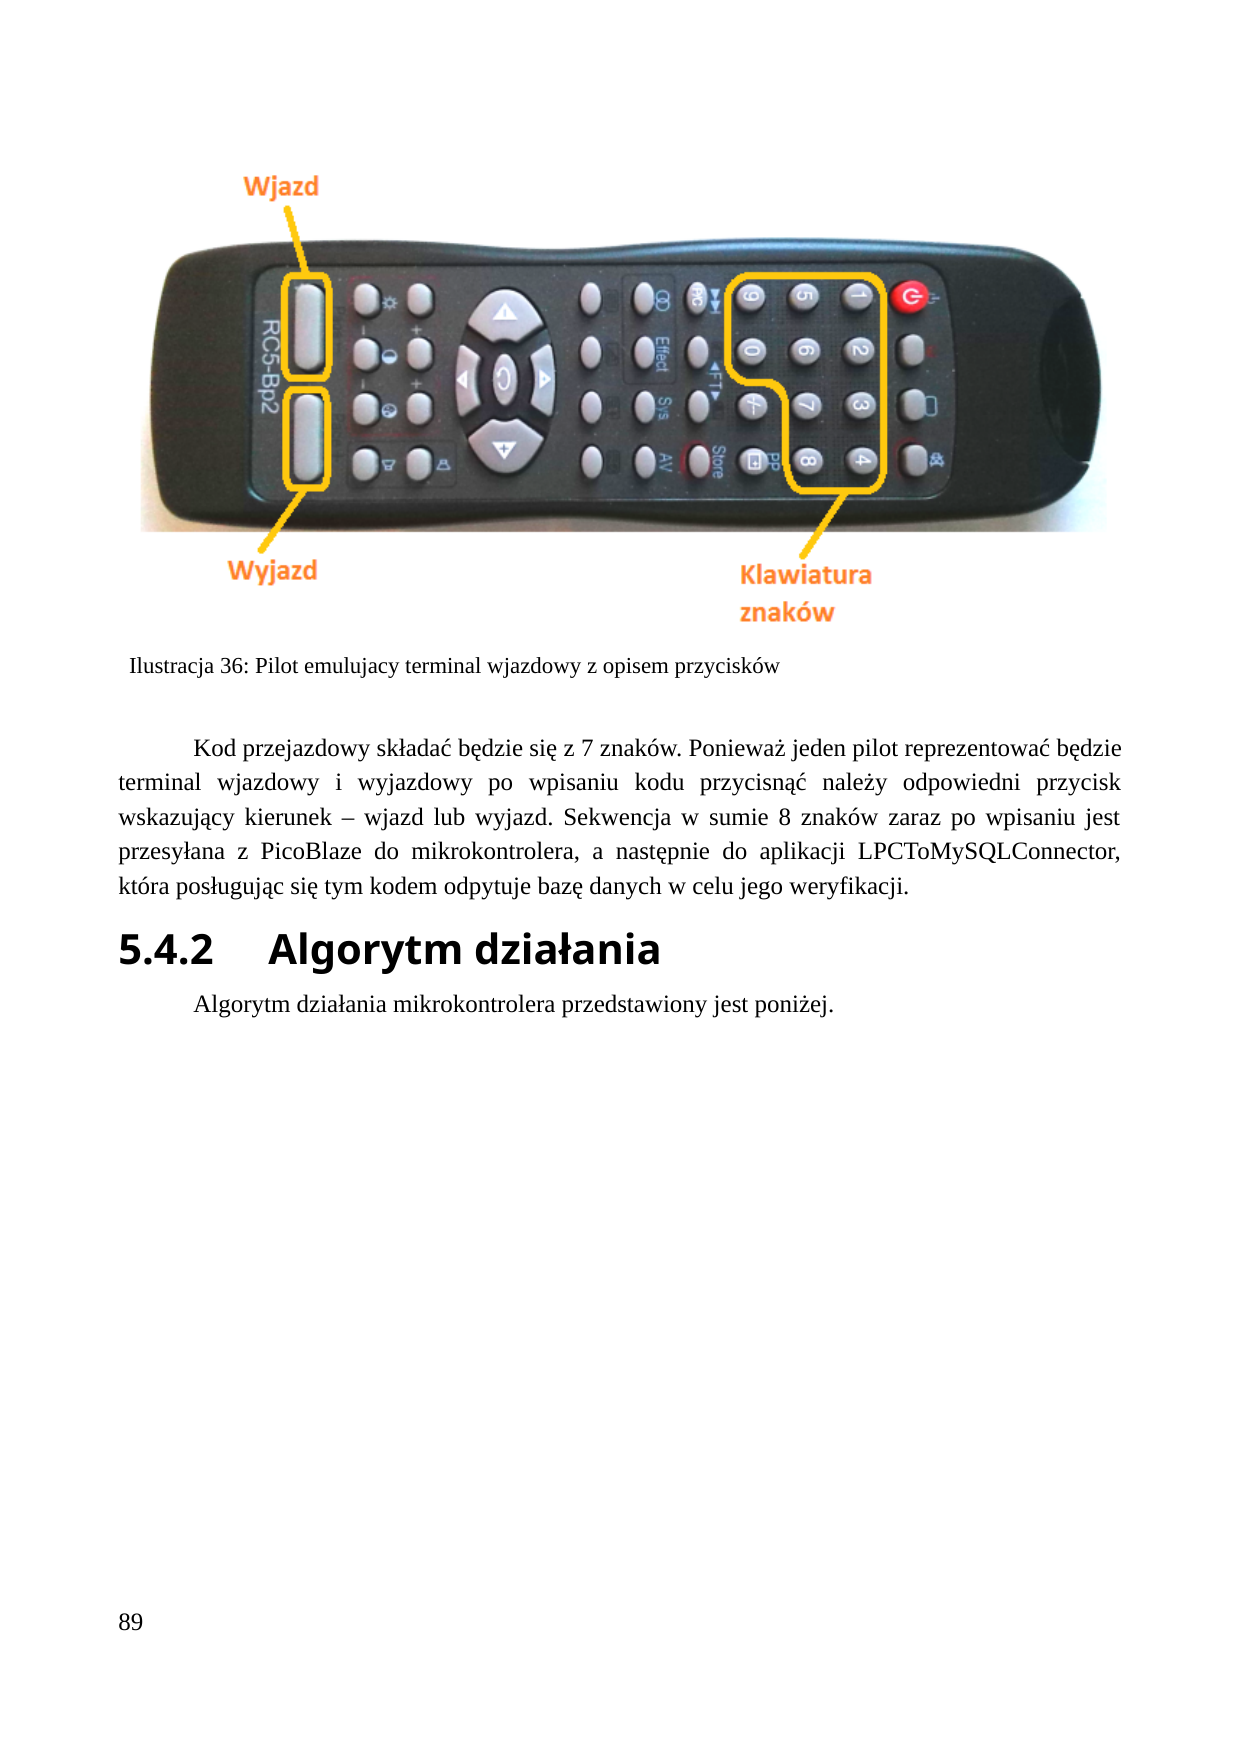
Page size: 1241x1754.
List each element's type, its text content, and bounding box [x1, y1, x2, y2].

text Kod przejazdowy składać będzie się z 7 znaków. Ponieważ jeden pilot reprezentować będzie terminal wjazdowy i wyjazdowy po wpisaniu kodu przycisnąć należy odpowiedni przycisk wskazujący kierunek – wjazd lub wyjazd. Sekwencja w sumie 8 znaków zaraz po wpisaniu jest przesyłana z PicoBlaze do mikrokontrolera, a następnie do aplikacji LPCToMySQLConnector, która posługując się tym kodem odpytuje bazę danych w celu jego weryfikacji. [118, 733, 1122, 899]
text Algorytm działania mikrokontrolera przedstawiony jest poniżej. [118, 989, 1122, 1018]
subtitle Algorytm działania [118, 920, 1122, 977]
picture [128, 138, 1117, 652]
text Ilustracja 36: Pilot emulujacy terminal wjazdowy z opisem przycisków [129, 652, 1116, 678]
